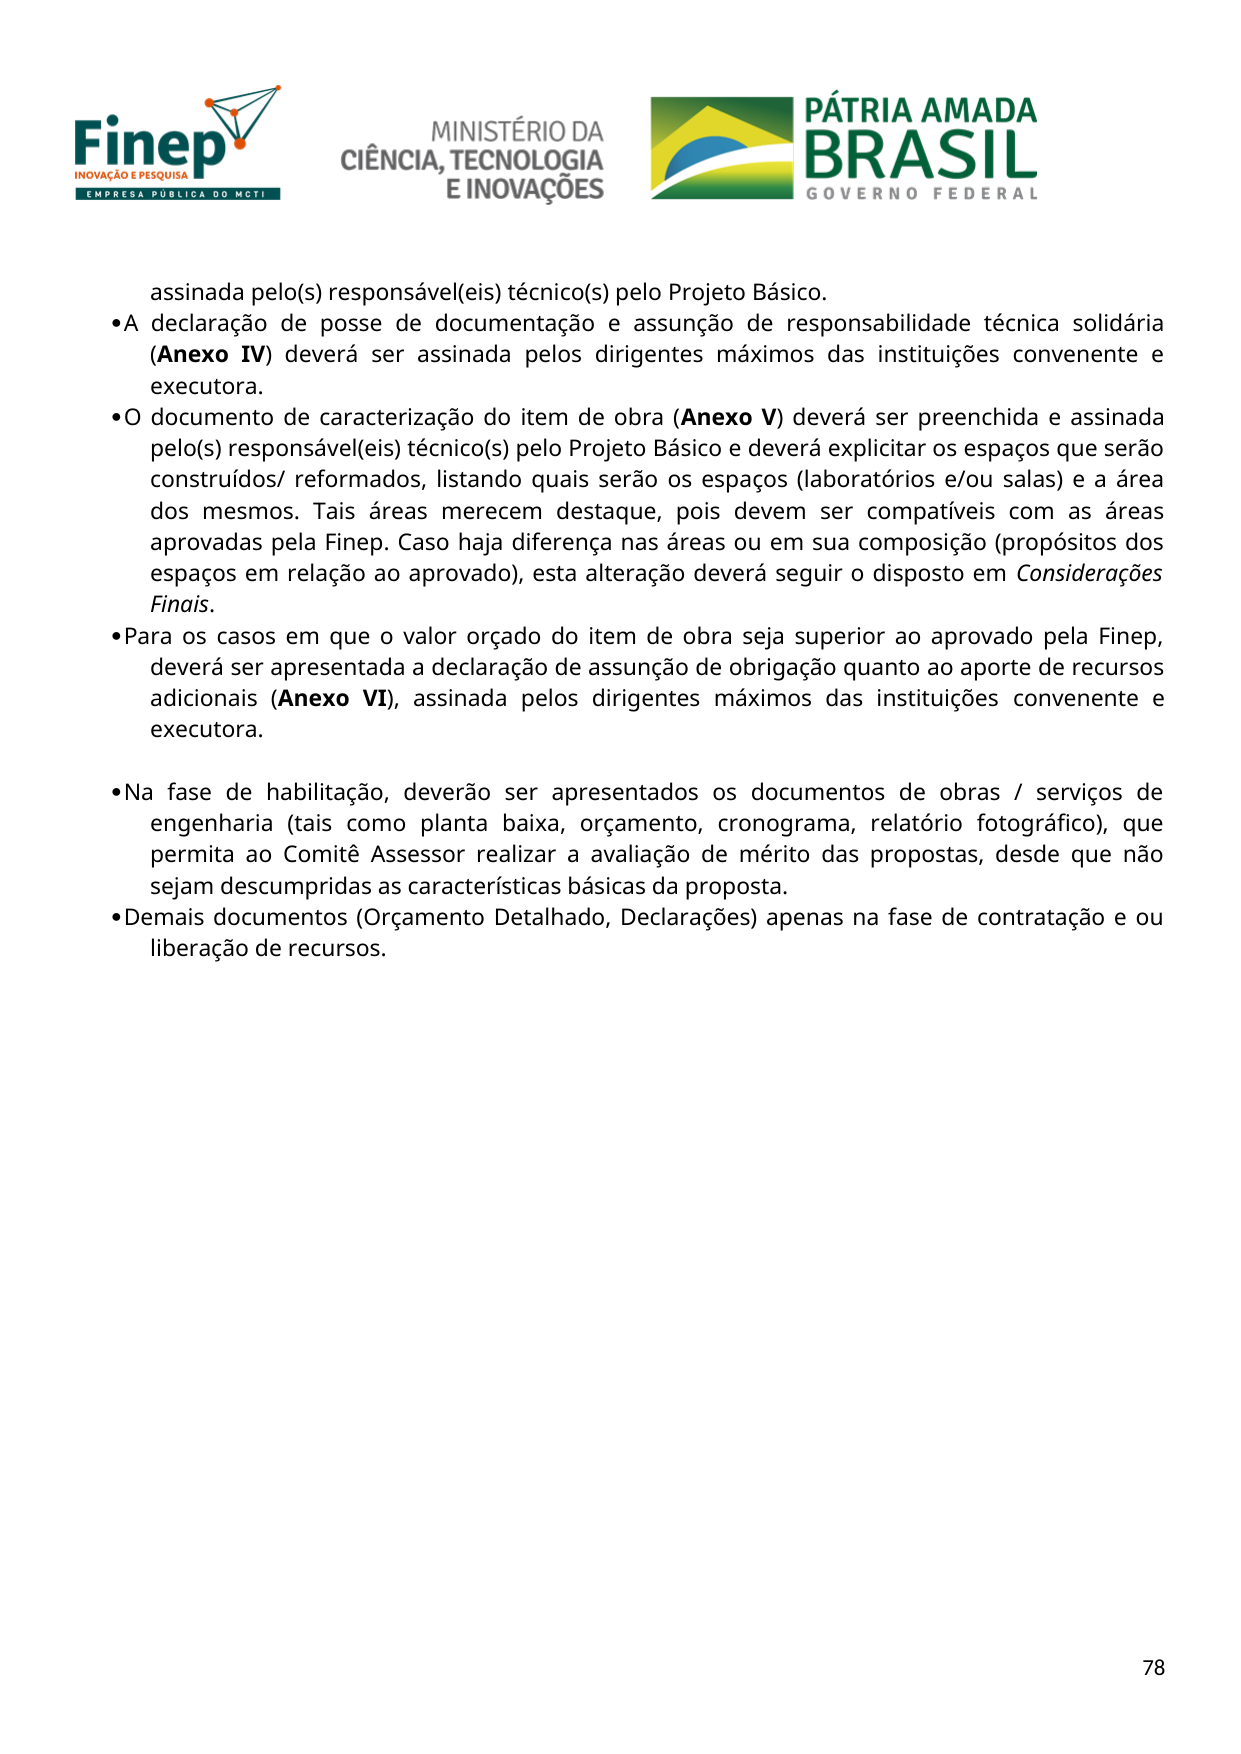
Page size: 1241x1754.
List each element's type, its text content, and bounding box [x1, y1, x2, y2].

list assinada pelo(s) responsável(eis) técnico(s) pelo Projeto Básico. [112, 276, 1165, 307]
list A declaração de posse de documentação e assunção de responsabilidade técnica solidária (Anexo IV) deverá ser assinada pelos dirigentes máximos das instituições convenente e executora. [112, 307, 1165, 401]
list O documento de caracterização do item de obra (Anexo V) deverá ser preenchida e assinada pelo(s) responsável(eis) técnico(s) pelo Projeto Básico e deverá explicitar os espaços que serão construídos/ reformados, listando quais serão os espaços (laboratórios e/ou salas) e a área dos mesmos. Tais áreas merecem destaque, pois devem ser compatíveis com as áreas aprovadas pela Finep. Caso haja diferença nas áreas ou em sua composição (propósitos dos espaços em relação ao aprovado), esta alteração deverá seguir o disposto em Considerações Finais. [112, 401, 1165, 620]
list Na fase de habilitação, deverão ser apresentados os documentos de obras / serviços de engenharia (tais como planta baixa, orçamento, cronograma, relatório fotográfico), que permita ao Comitê Assessor realizar a avaliação de mérito das propostas, desde que não sejam descumpridas as características básicas da proposta. [112, 776, 1165, 901]
list Para os casos em que o valor orçado do item de obra seja superior ao aprovado pela Finep, deverá ser apresentada a declaração de assunção de obrigação quanto ao aporte de recursos adicionais (Anexo VI), assinada pelos dirigentes máximos das instituições convenente e executora. [112, 620, 1165, 745]
list Demais documentos (Orçamento Detalhado, Declarações) apenas na fase de contratação e ou liberação de recursos. [112, 901, 1165, 963]
